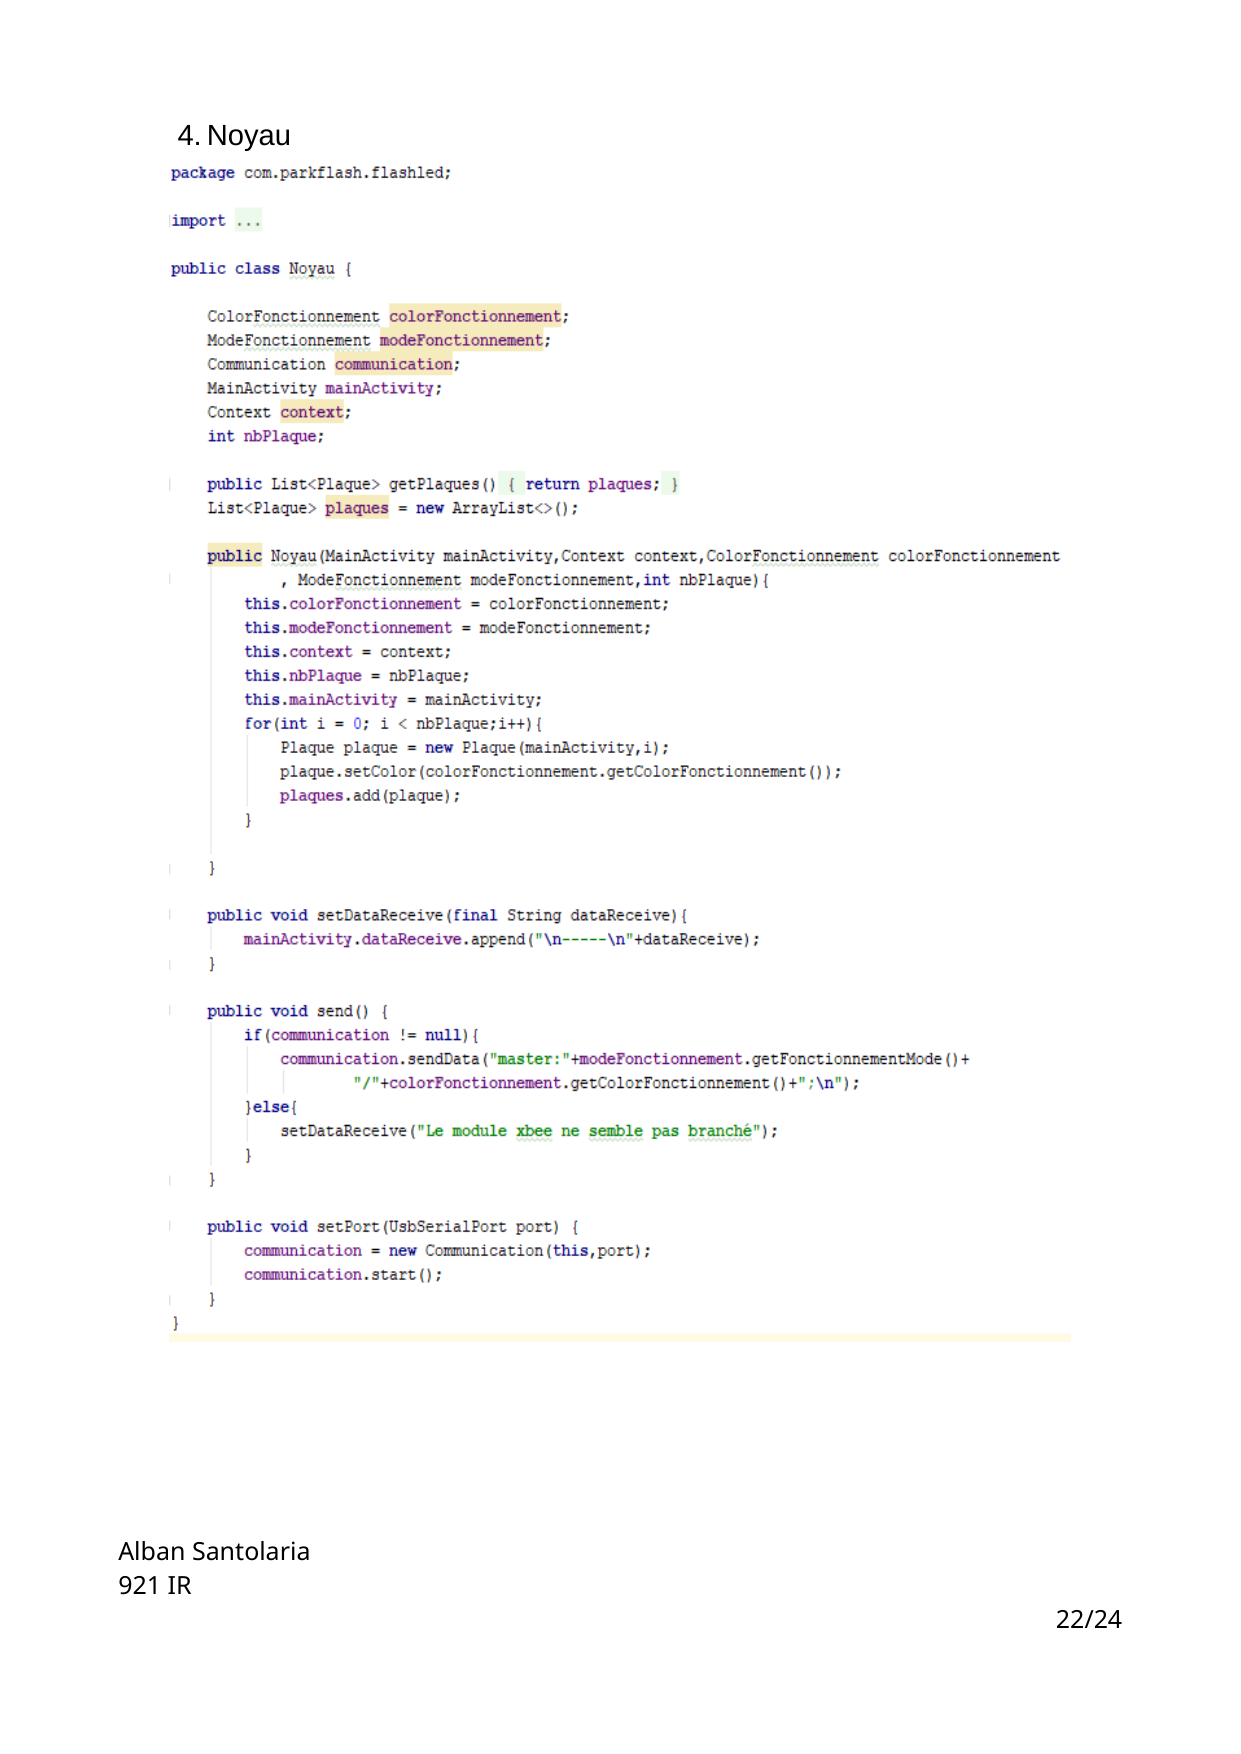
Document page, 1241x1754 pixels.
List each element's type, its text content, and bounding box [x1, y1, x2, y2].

subtitle Noyau [177, 118, 1122, 152]
picture [169, 164, 1071, 1342]
